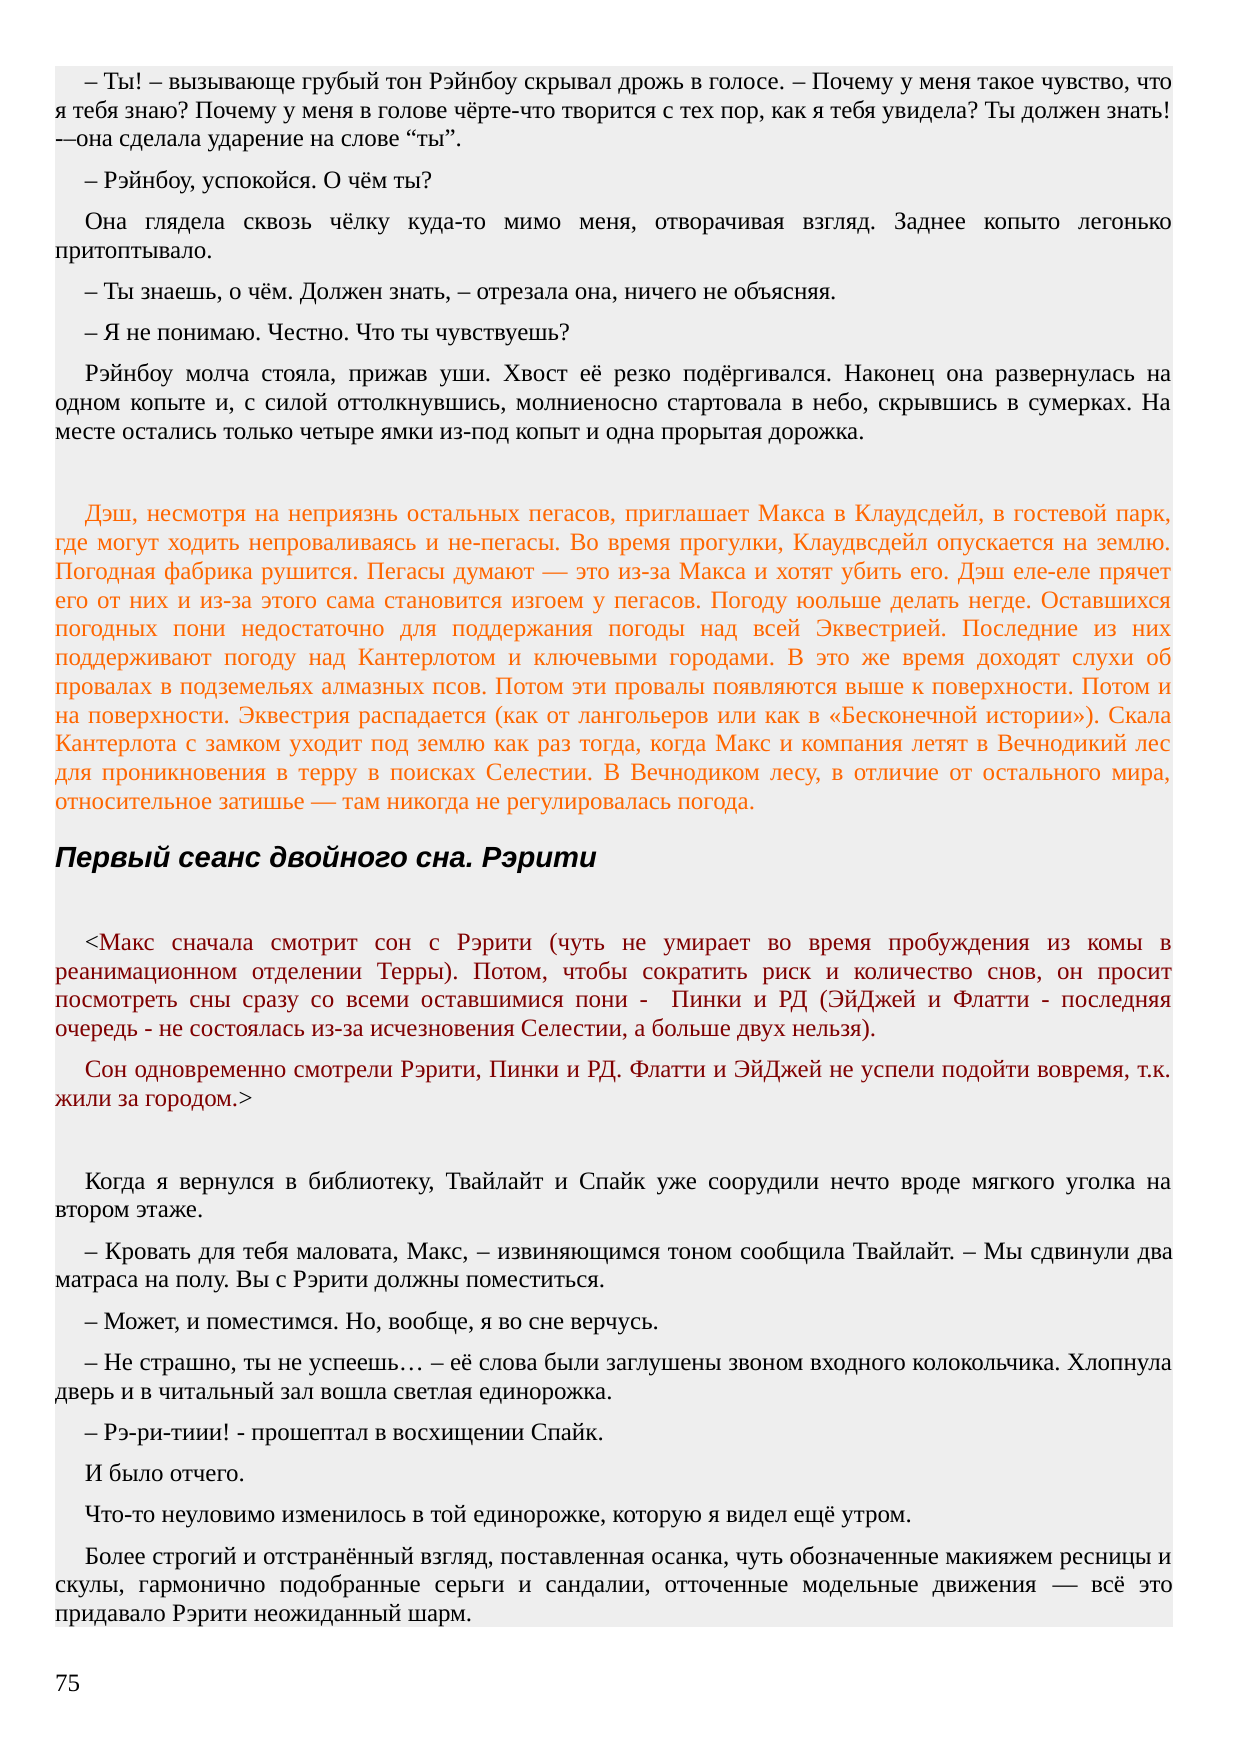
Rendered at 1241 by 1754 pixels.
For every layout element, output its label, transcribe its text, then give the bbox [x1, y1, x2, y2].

text – Ты знаешь, о чём. Должен знать, – отрезала она, ничего не объясняя. [55, 276, 1173, 305]
text Рэйнбоу молча стояла, прижав уши. Хвост её резко подёргивался. Наконец она развернулась на одном копыте и, с силой оттолкнувшись, молниеносно стартовала в небо, скрывшись в сумерках. На месте остались только четыре ямки из-под копыт и одна прорытая дорожка. [55, 358, 1173, 445]
text – Может, и поместимся. Но, вообще, я во сне верчусь. [55, 1306, 1173, 1334]
text – Кровать для тебя маловата, Макс, – извиняющимся тоном сообщила Твайлайт. – Мы сдвинули два матраса на полу. Вы с Рэрити должны поместиться. [55, 1236, 1173, 1293]
subtitle Первый сеанс двойного сна. Рэрити [55, 840, 1173, 873]
text – Не страшно, ты не успеешь… – её слова были заглушены звоном входного колокольчика. Хлопнула дверь и в читальный зал вошла светлая единорожка. [55, 1347, 1173, 1404]
text – Рэ-ри-тиии! - прошептал в восхищении Спайк. [55, 1417, 1173, 1446]
text Более строгий и отстранённый взгляд, поставленная осанка, чуть обозначенные макияжем ресницы и скулы, гармонично подобранные серьги и сандалии, отточенные модельные движения — всё это придавало Рэрити неожиданный шарм. [55, 1541, 1173, 1627]
text <Макс сначала смотрит сон с Рэрити (чуть не умирает во время пробуждения из комы в реанимационном отделении Терры). Потом, чтобы сократить риск и количество снов, он просит посмотреть сны сразу со всеми оставшимися пони - Пинки и РД (ЭйДжей и Флатти - последняя очередь - не состоялась из-за исчезновения Селестии, а больше двух нельзя). [55, 927, 1173, 1042]
text Что-то неуловимо изменилось в той единорожке, которую я видел ещё утром. [55, 1499, 1173, 1528]
text – Ты! – вызывающе грубый тон Рэйнбоу скрывал дрожь в голосе. – Почему у меня такое чувство, что я тебя знаю? Почему у меня в голове чёрте-что творится с тех пор, как я тебя увидела? Ты должен знать! -–она сделала ударение на слове “ты”. [55, 66, 1173, 152]
text И было отчего. [55, 1458, 1173, 1487]
text Она глядела сквозь чёлку куда-то мимо меня, отворачивая взгляд. Заднее копыто легонько притоптывало. [55, 206, 1173, 263]
text – Я не понимаю. Честно. Что ты чувствуешь? [55, 317, 1173, 346]
text Дэш, несмотря на неприязнь остальных пегасов, приглашает Макса в Клаудсдейл, в гостевой парк, где могут ходить непроваливаясь и не-пегасы. Во время прогулки, Клаудвсдейл опускается на землю. Погодная фабрика рушится. Пегасы думают — это из-за Макса и хотят убить его. Дэш еле-еле прячет его от них и из-за этого сама становится изгоем у пегасов. Погоду юольше делать негде. Оставшихся погодных пони недостаточно для поддержания погоды над всей Эквестрией. Последние из них поддерживают погоду над Кантерлотом и ключевыми городами. В это же время доходят слухи об провалах в подземельях алмазных псов. Потом эти провалы появляются выше к поверхности. Потом и на поверхности. Эквестрия распадается (как от лангольеров или как в «Бесконечной истории»). Скала Кантерлота с замком уходит под землю как раз тогда, когда Макс и компания летят в Вечнодикий лес для проникновения в терру в поисках Селестии. В Вечнодиком лесу, в отличие от остального мира, относительное затишье — там никогда не регулировалась погода. [55, 498, 1173, 815]
text Когда я вернулся в библиотеку, Твайлайт и Спайк уже соорудили нечто вроде мягкого уголка на втором этаже. [55, 1166, 1173, 1223]
text Сон одновременно смотрели Рэрити, Пинки и РД. Флатти и ЭйДжей не успели подойти вовремя, т.к. жили за городом.> [55, 1054, 1173, 1112]
text – Рэйнбоу, успокойся. О чём ты? [55, 165, 1173, 193]
